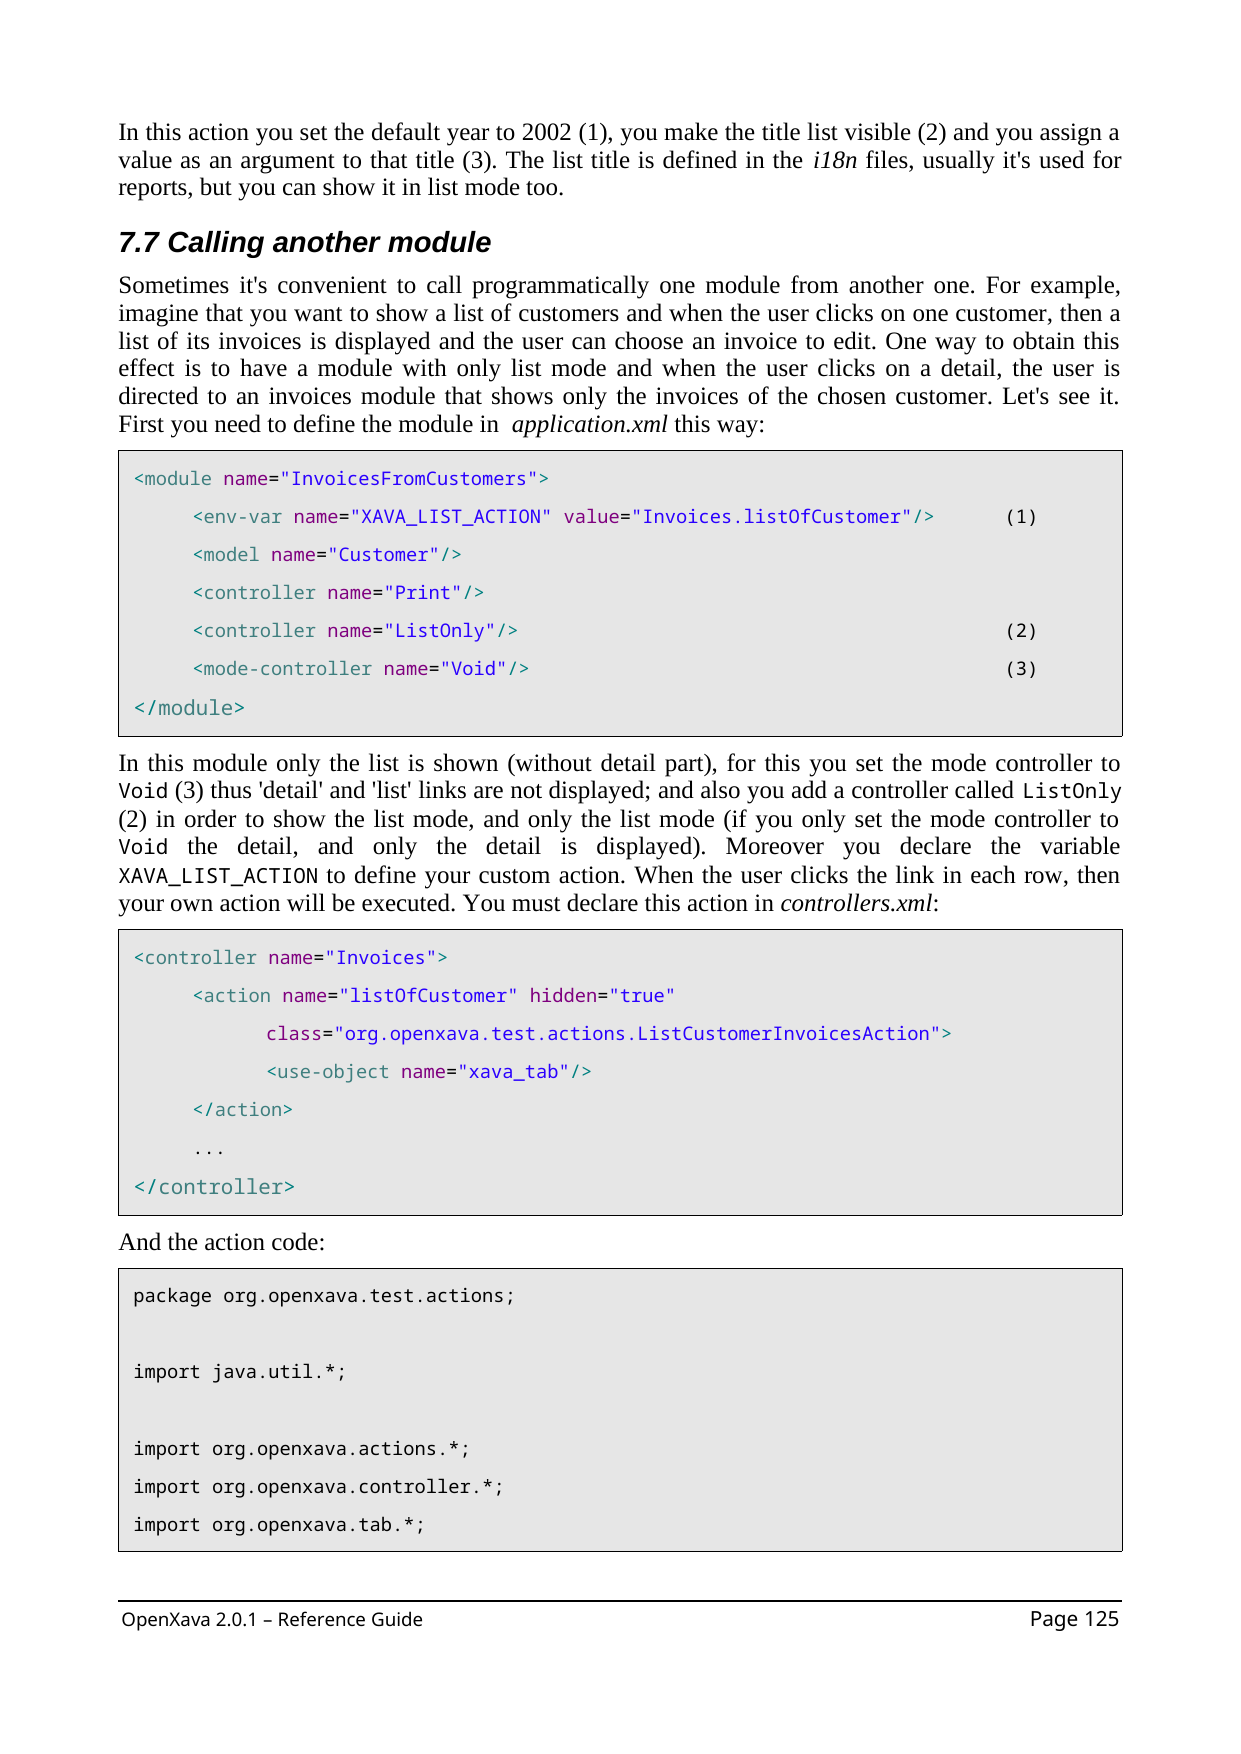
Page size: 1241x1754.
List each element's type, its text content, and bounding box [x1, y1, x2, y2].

text <module name="InvoicesFromCustomers"> [119, 451, 1122, 488]
text <use-object name="xava_tab"/> [119, 1043, 1122, 1081]
text package org.openxava.test.actions; [119, 1269, 1122, 1306]
text </action> [119, 1081, 1122, 1119]
subtitle Calling another module [118, 226, 1122, 259]
text import java.util.*; [119, 1344, 1122, 1382]
text <controller name="Print"/> [119, 564, 1122, 602]
text Sometimes it's convenient to call programmatically one module from another one. For example, imagine that you want to show a list of customers and when the user clicks on one customer, then a list of its invoices is displayed and the user can choose an invoice to edit. One way to obtain this effect is to have a module with only list mode and when the user clicks on a detail, the user is directed to an invoices module that shows only the invoices of the chosen customer. Let's see it. First you need to define the module in application.xml this way: [118, 271, 1122, 438]
text <model name="Customer"/> [119, 526, 1122, 564]
text import org.openxava.actions.*; [119, 1420, 1122, 1458]
text import org.openxava.controller.*; [119, 1458, 1122, 1496]
text <env-var name="XAVA_LIST_ACTION" value="Invoices.listOfCustomer"/> (1) [119, 488, 1122, 526]
text <controller name="Invoices"> [119, 930, 1122, 967]
text <mode-controller name="Void"/> (3) [119, 640, 1122, 678]
text ... [119, 1119, 1122, 1157]
text In this action you set the default year to 2002 (1), you make the title list visible (2) and you assign a value as an argument to that title (3). The list title is defined in the i18n files, usually it's used for reports, but you can show it in list mode too. [118, 118, 1122, 201]
text </controller> [119, 1157, 1122, 1215]
text <controller name="ListOnly"/> (2) [119, 602, 1122, 640]
text In this module only the list is shown (without detail part), for this you set the mode controller to Void (3) thus 'detail' and 'list' links are not displayed; and also you add a controller called ListOnly (2) in order to show the list mode, and only the list mode (if you only set the mode controller to Void the detail, and only the detail is displayed). Moreover you declare the variable XAVA_LIST_ACTION to define your custom action. When the user clicks the link in each row, then your own action will be executed. You must declare this action in controllers.xml: [118, 749, 1122, 917]
text import org.openxava.tab.*; [119, 1496, 1122, 1551]
text </module> [119, 678, 1122, 736]
text And the action code: [118, 1228, 1122, 1256]
text <action name="listOfCustomer" hidden="true" [119, 967, 1122, 1005]
text class="org.openxava.test.actions.ListCustomerInvoicesAction"> [119, 1005, 1122, 1043]
